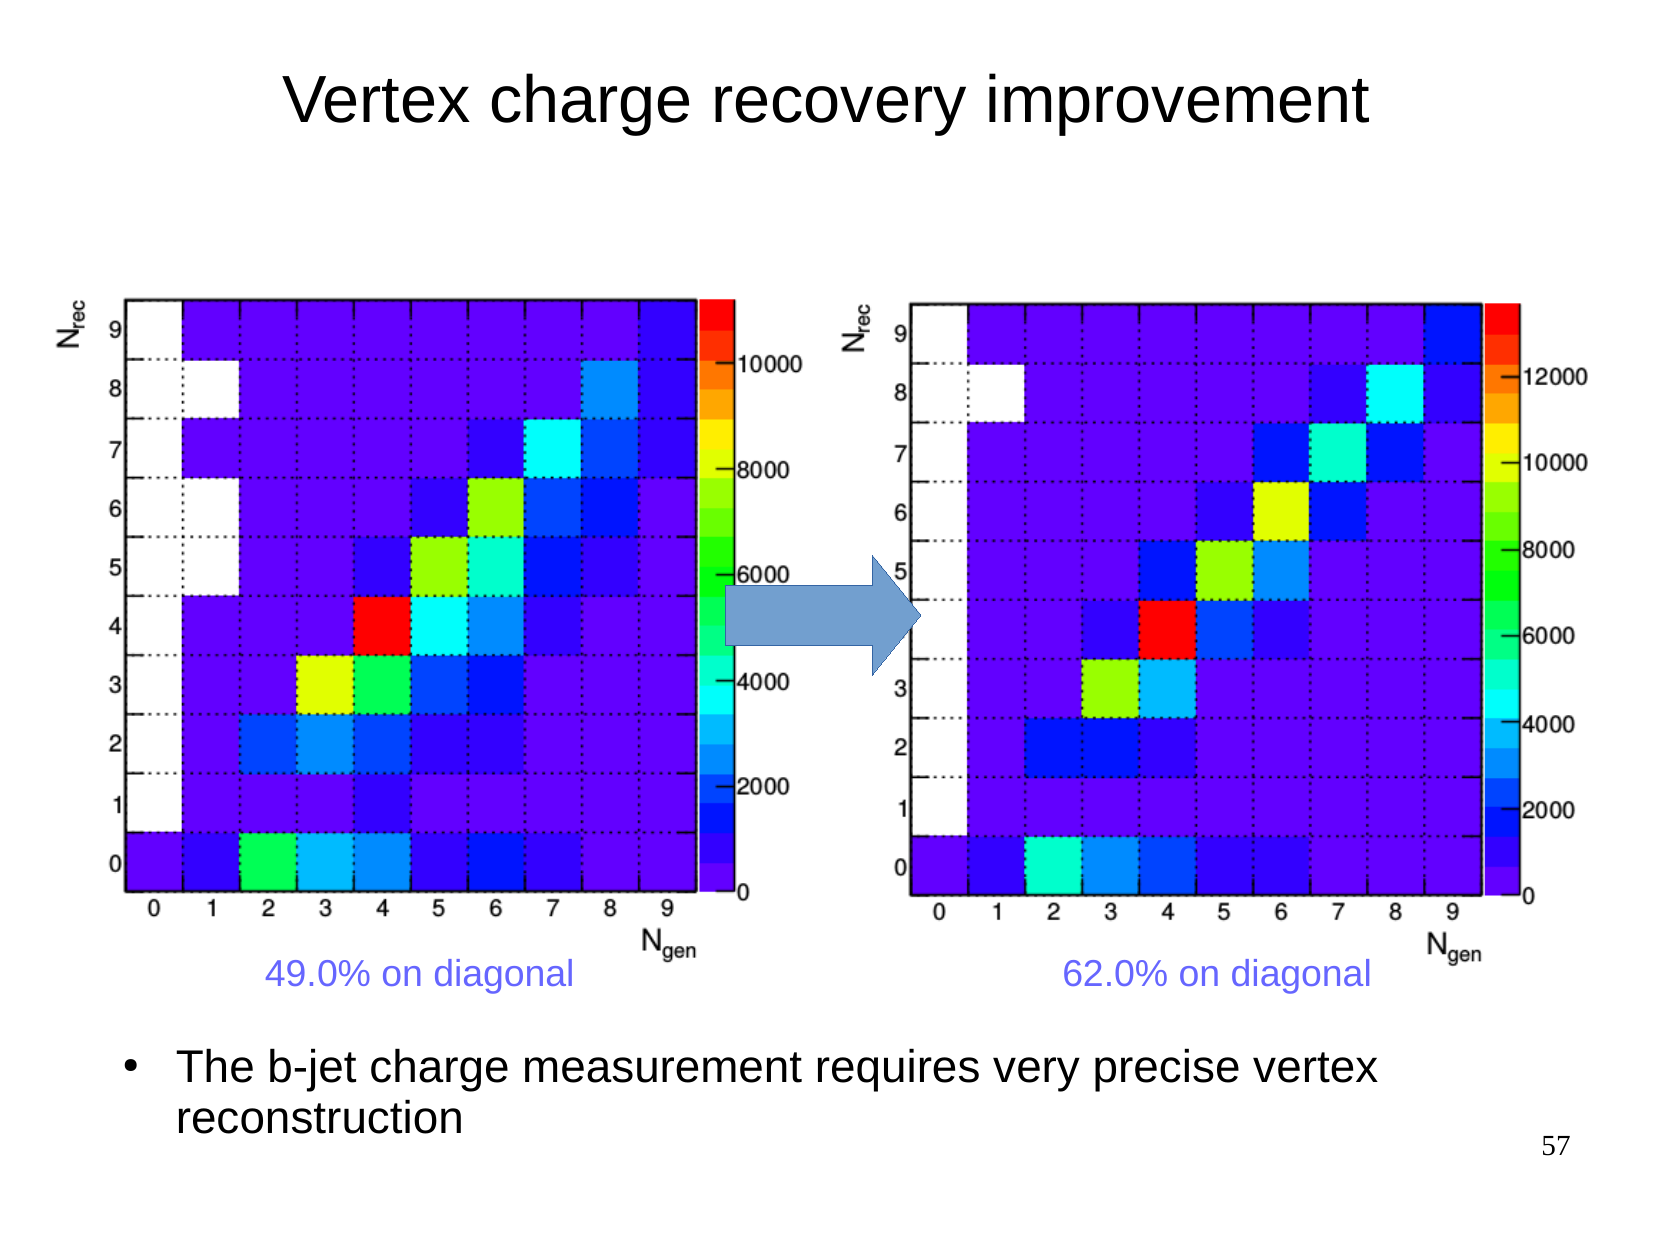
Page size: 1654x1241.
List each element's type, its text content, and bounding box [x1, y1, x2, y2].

text_box 62.0% on diagonal [1037, 945, 1397, 1002]
text_box 49.0% on diagonal [240, 945, 599, 1002]
text_box [725, 555, 921, 676]
picture [33, 240, 1629, 995]
list The b-jet charge measurement requires very precise vertex reconstruction [105, 1040, 1531, 1206]
title Vertex charge recovery improvement [82, 49, 1571, 151]
